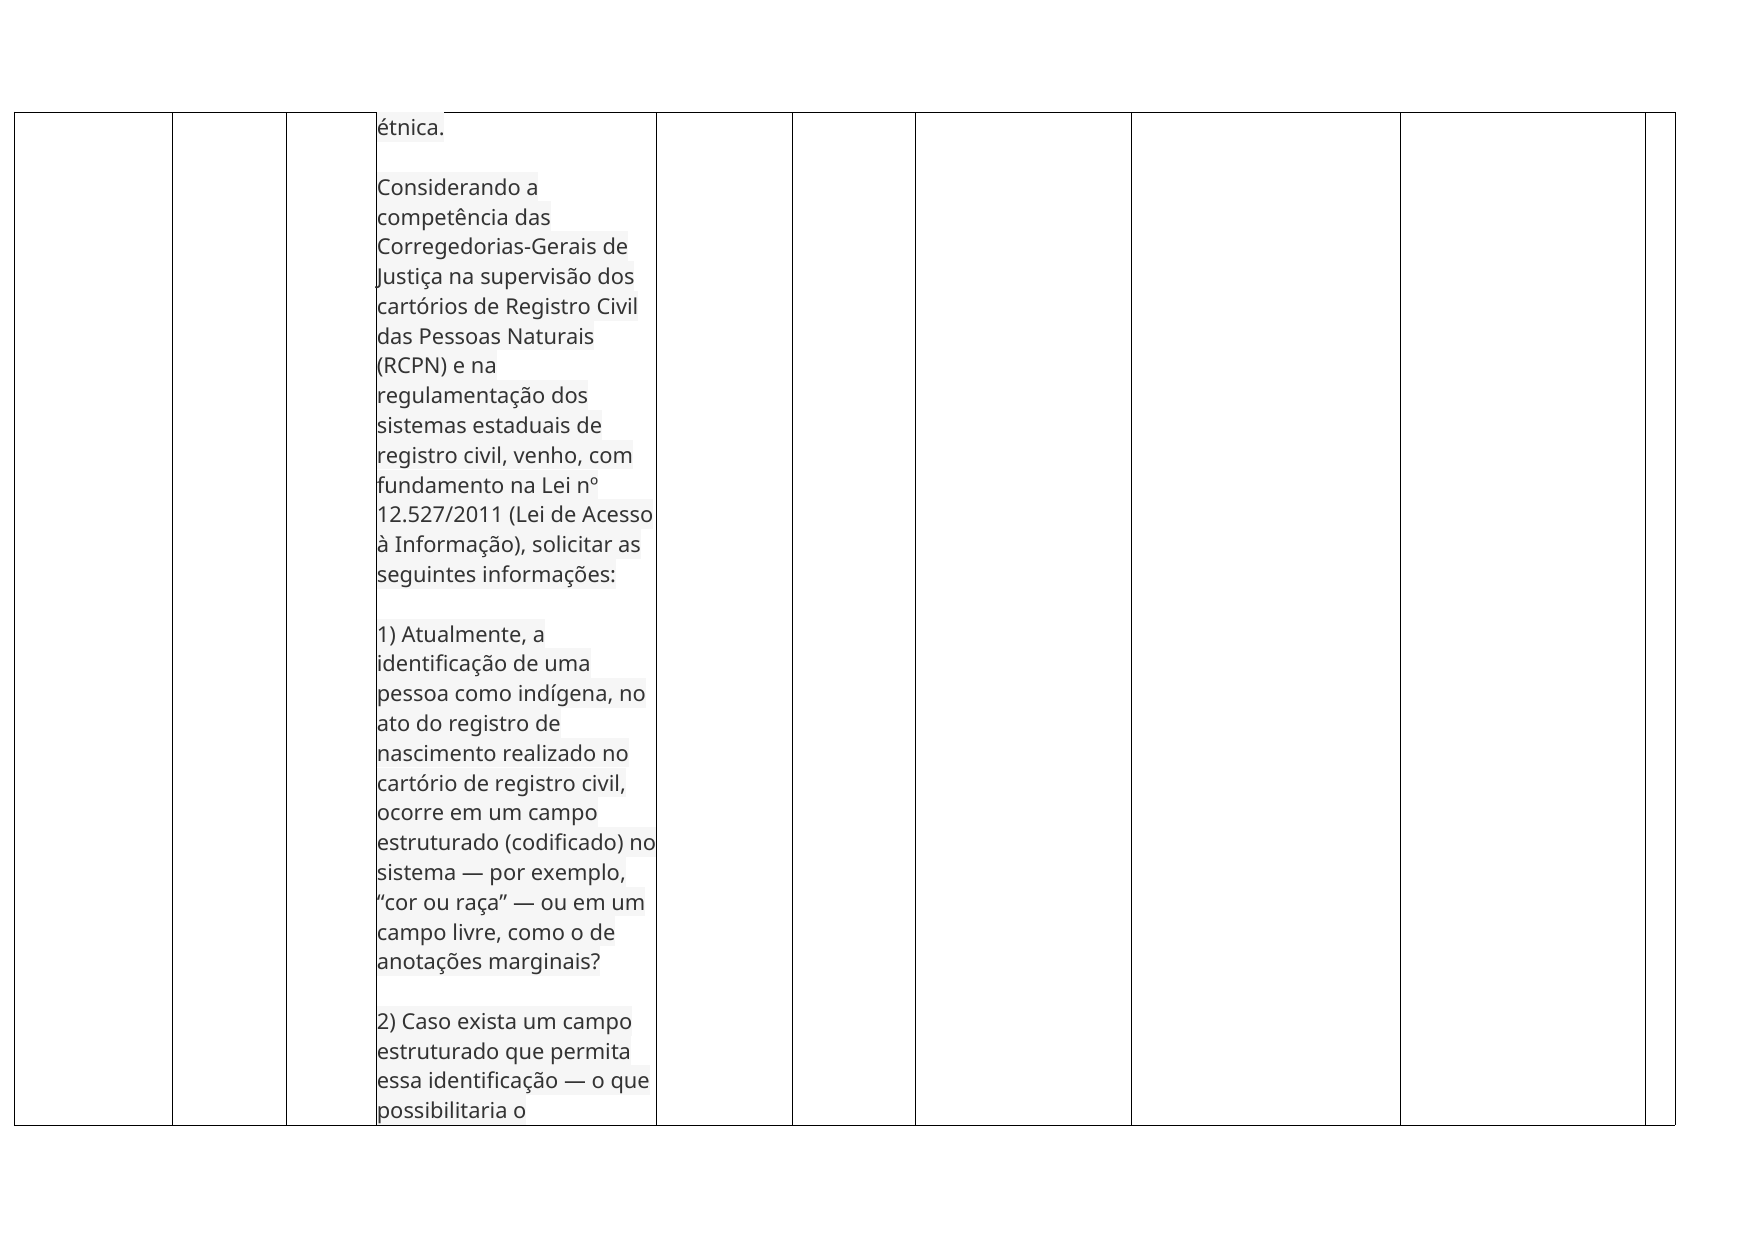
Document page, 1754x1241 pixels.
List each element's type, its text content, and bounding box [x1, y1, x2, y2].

table_cell étnica. Considerando a competência das Corregedorias-Gerais de Justiça na supervisão dos cartórios de Registro Civil das Pessoas Naturais (RCPN) e na regulamentação dos sistemas estaduais de registro civil, venho, com fundamento na Lei nº 12.527/2011 (Lei de Acesso à Informação), solicitar as seguintes informações: 1) Atualmente, a identificação de uma pessoa como indígena, no ato do registro de nascimento realizado no cartório de registro civil, ocorre em um campo estruturado (codificado) no sistema — por exemplo, “cor ou raça” — ou em um campo livre, como o de anotações marginais? 2) Caso exista um campo estruturado que permita essa identificação — o que possibilitaria o [377, 113, 656, 1125]
table_cell [287, 113, 376, 1125]
table_cell [1676, 112, 1745, 1125]
table_cell [15, 113, 172, 1125]
table_cell [173, 113, 286, 1125]
table_cell [916, 113, 1131, 1125]
table_cell [1646, 113, 1675, 1125]
table_cell [1401, 113, 1645, 1125]
table_cell [657, 113, 792, 1125]
table_cell [1132, 113, 1400, 1125]
table_cell [793, 113, 915, 1125]
